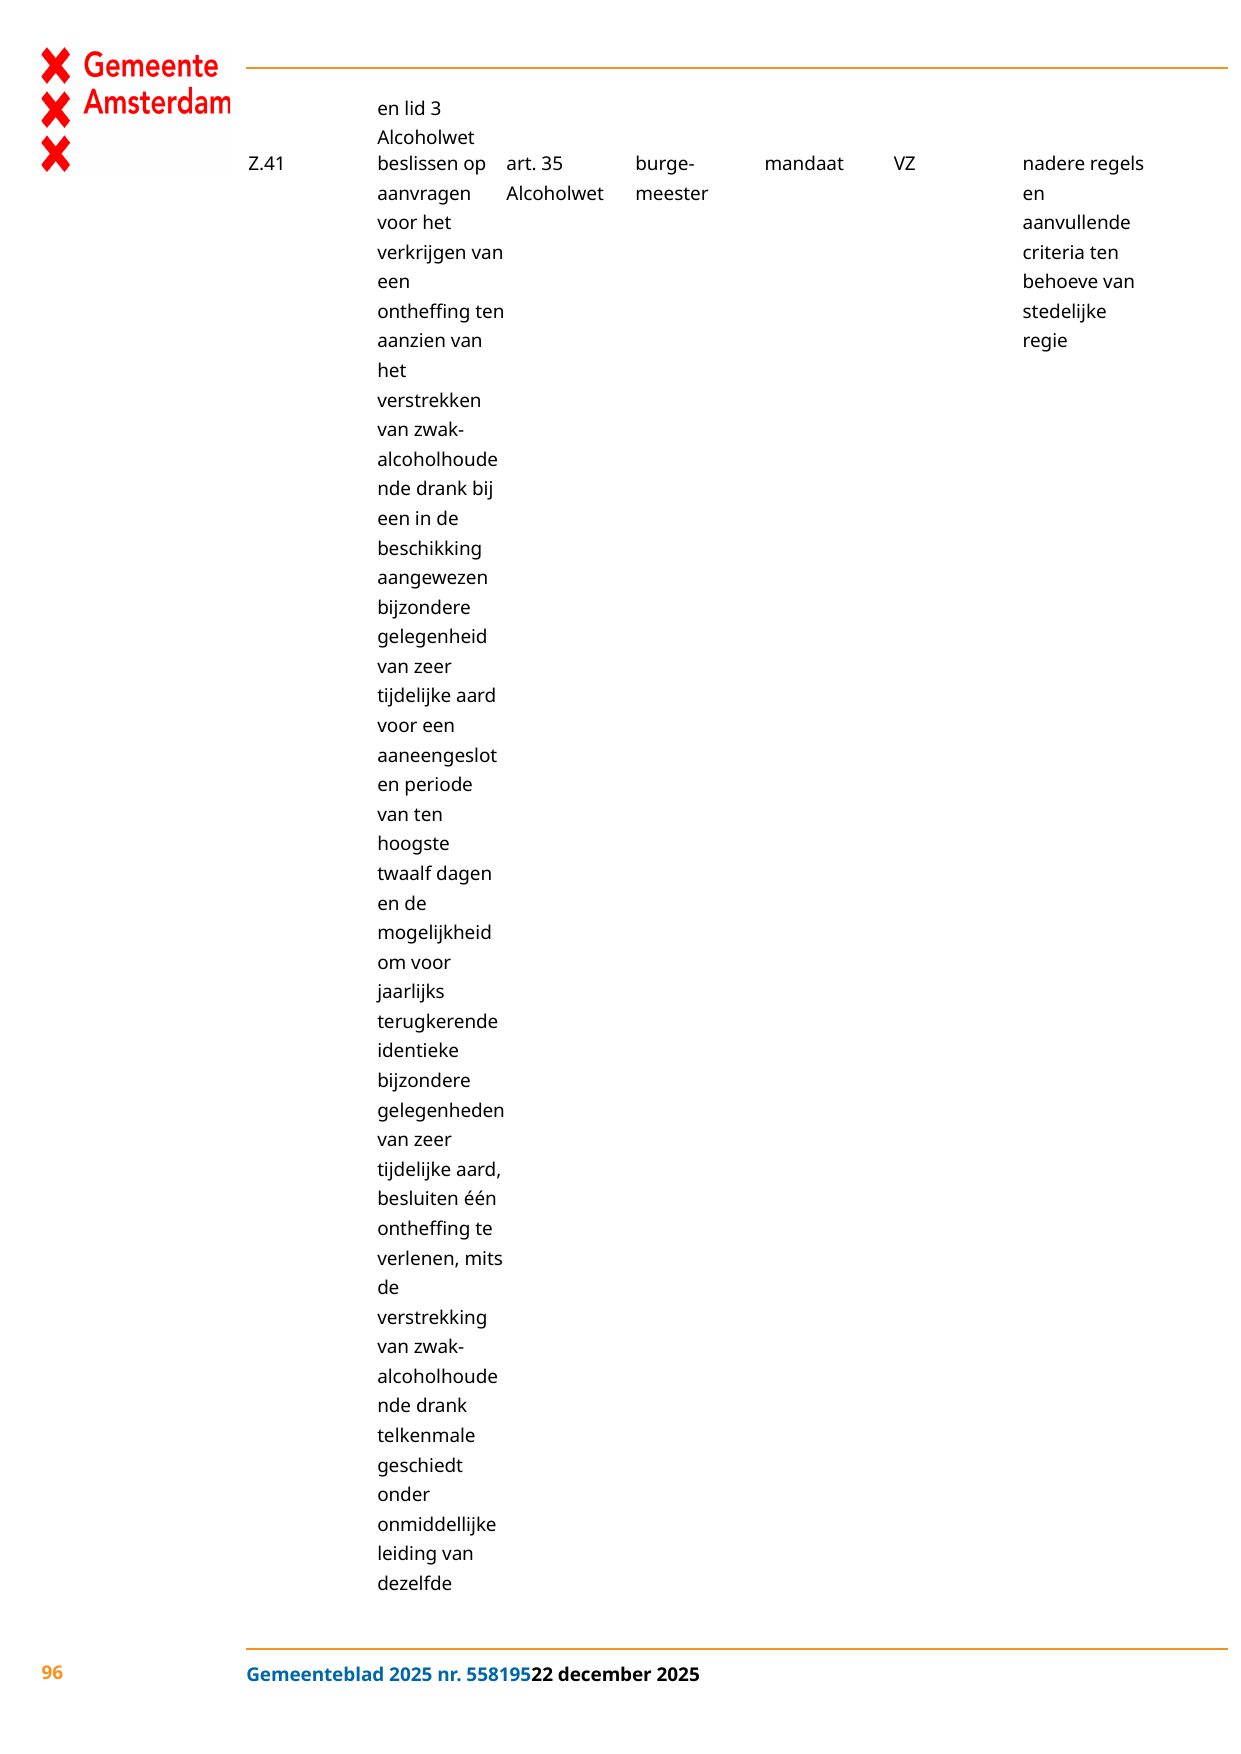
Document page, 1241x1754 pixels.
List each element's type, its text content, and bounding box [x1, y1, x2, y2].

table_cell nadere regels en aanvullende criteria ten behoeve van stedelijke regie [1023, 150, 1152, 1596]
table_cell Z.41 [248, 150, 377, 1596]
table_cell [248, 95, 377, 150]
table_cell [764, 95, 893, 150]
table_cell [1023, 95, 1152, 150]
table_cell beslissen op aanvragen voor het verkrijgen van een ontheffing ten aanzien van het verstrekken van zwak-alcoholhoudende drank bij een in de beschikking aangewezen bijzondere gelegenheid van zeer tijdelijke aard voor een aaneengesloten periode van ten hoogste twaalf dagen en de mogelijkheid om voor jaarlijks terugkerende identieke bijzondere gelegenheden van zeer tijdelijke aard, besluiten één ontheffing te verlenen, mits de verstrekking van zwak-alcoholhoudende drank telkenmale geschiedt onder onmiddellijke leiding van dezelfde [377, 150, 506, 1596]
table_cell [635, 95, 764, 150]
table_cell VZ [894, 150, 1022, 1596]
table_cell [894, 95, 1022, 150]
table_cell mandaat [764, 150, 893, 1596]
table_cell en lid 3 Alcoholwet [377, 95, 506, 150]
picture [41, 47, 231, 172]
table_cell burge-meester [635, 150, 764, 1596]
table_cell art. 35 Alcoholwet [506, 150, 635, 1596]
table_cell [506, 95, 635, 150]
